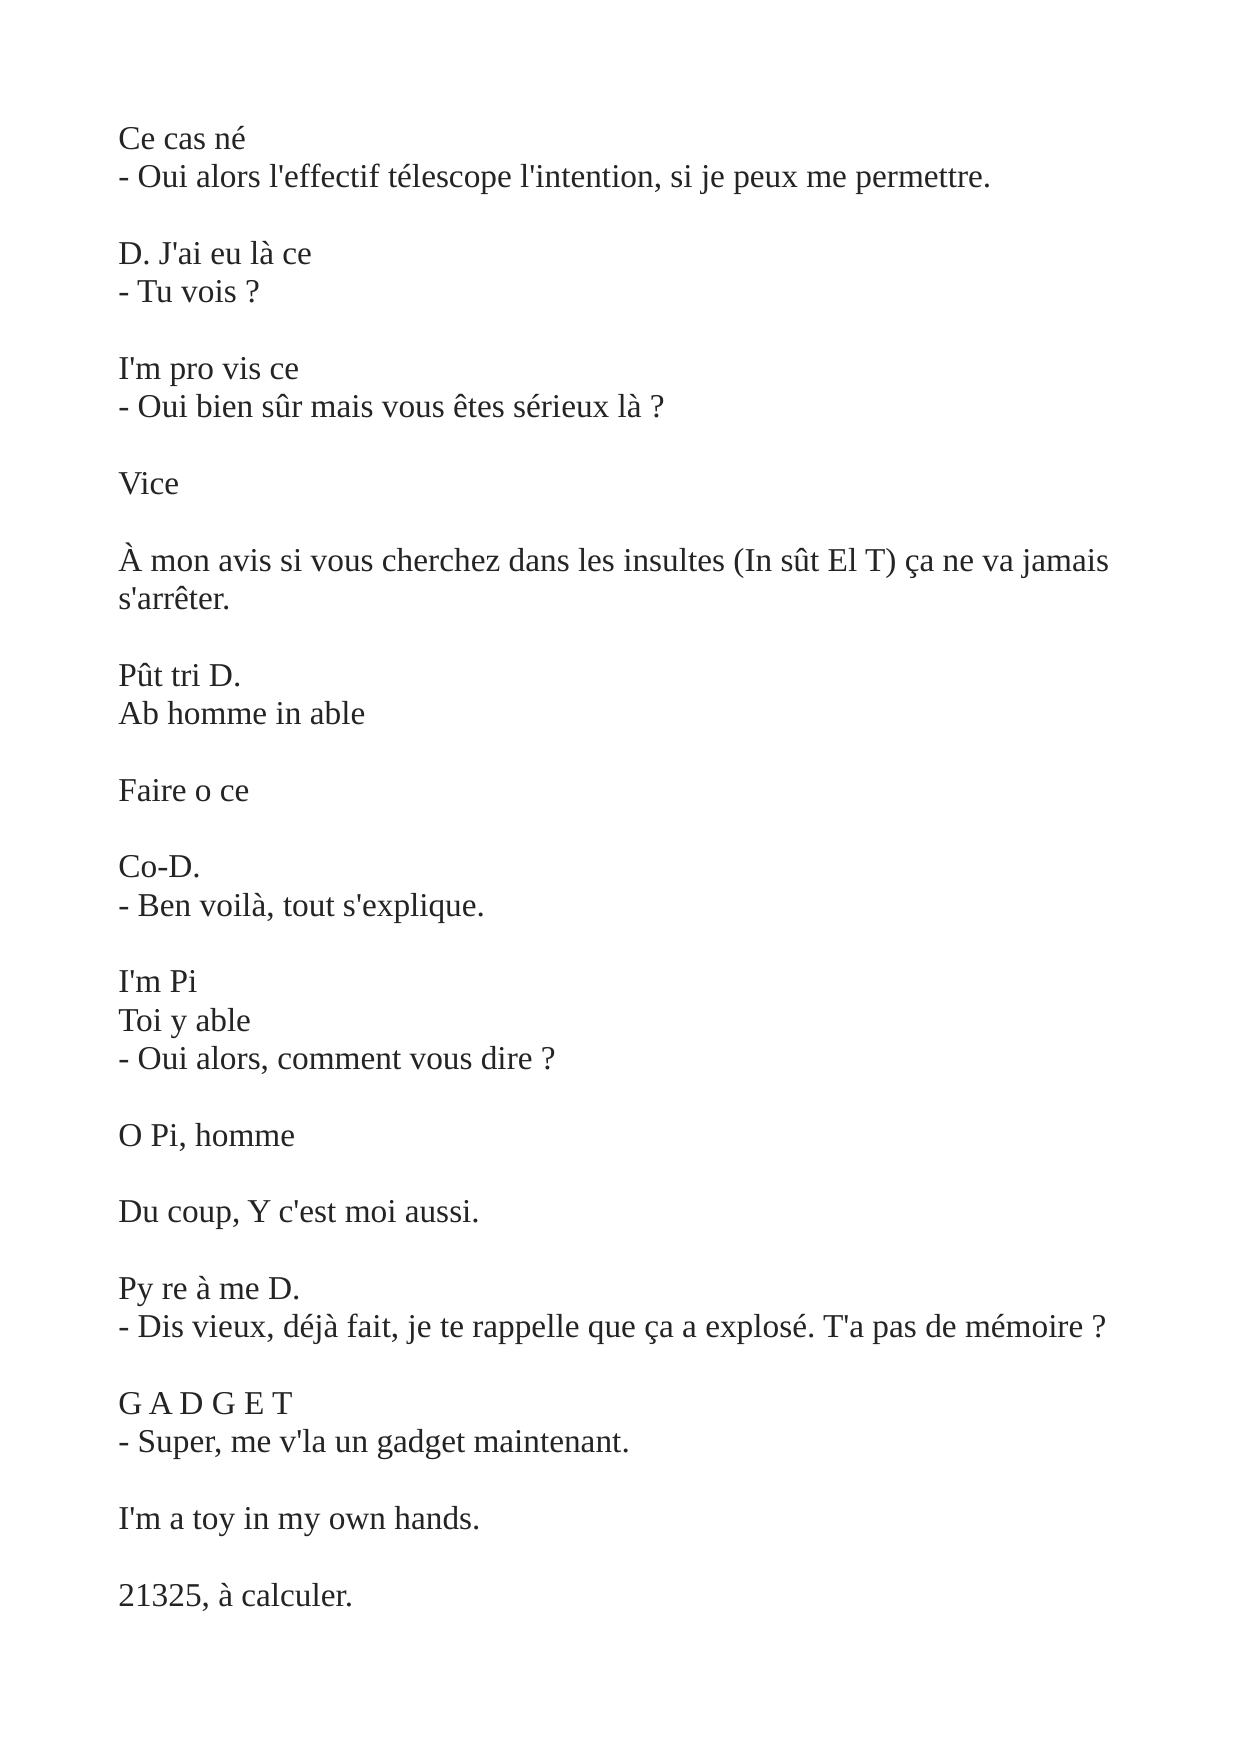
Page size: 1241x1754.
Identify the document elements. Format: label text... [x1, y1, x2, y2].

text À mon avis si vous cherchez dans les insultes (In sût El T) ça ne va jamais s'arrêter. [118, 540, 1122, 616]
text O Pi, homme [118, 1115, 1122, 1153]
text Py re à me D. [118, 1268, 1122, 1306]
text Ab homme in able [118, 693, 1122, 731]
text - Oui bien sûr mais vous êtes sérieux là ? [118, 386, 1122, 425]
text - Ben voilà, tout s'explique. [118, 885, 1122, 923]
text I'm Pi [118, 961, 1122, 1000]
text - Tu vois ? [118, 271, 1122, 310]
text Du coup, Y c'est moi aussi. [118, 1191, 1122, 1230]
text I'm a toy in my own hands. [118, 1498, 1122, 1536]
text - Dis vieux, déjà fait, je te rappelle que ça a explosé. T'a pas de mémoire ? [118, 1306, 1122, 1345]
text 21325, à calculer. [118, 1575, 1122, 1613]
text Ce cas né [118, 118, 1122, 156]
text Pût tri D. [118, 655, 1122, 693]
text G A D G E T [118, 1383, 1122, 1421]
text - Super, me v'la un gadget maintenant. [118, 1421, 1122, 1460]
text Vice [118, 463, 1122, 501]
text - Oui alors l'effectif télescope l'intention, si je peux me permettre. [118, 156, 1122, 195]
text Faire o ce [118, 770, 1122, 808]
text Co-D. [118, 846, 1122, 885]
text - Oui alors, comment vous dire ? [118, 1038, 1122, 1076]
text D. J'ai eu là ce [118, 233, 1122, 271]
text I'm pro vis ce [118, 348, 1122, 386]
text Toi y able [118, 1000, 1122, 1038]
